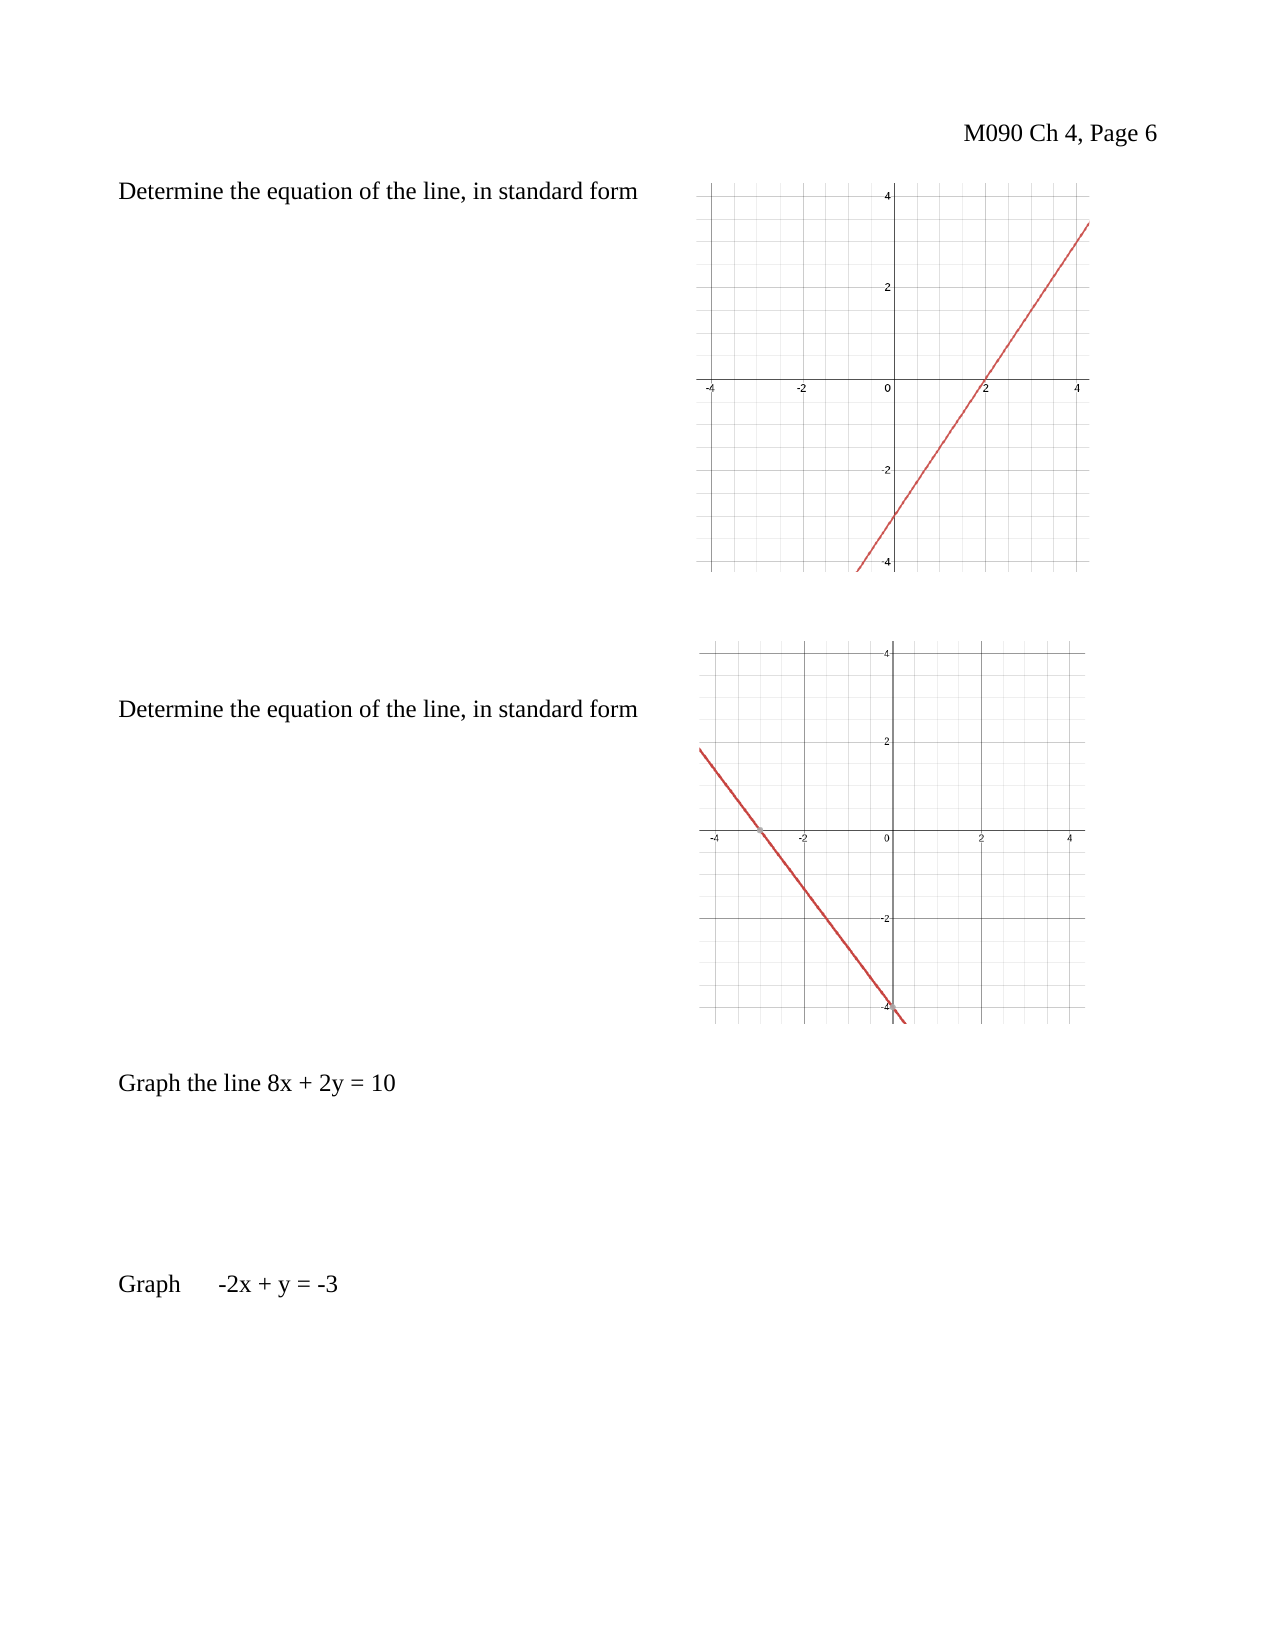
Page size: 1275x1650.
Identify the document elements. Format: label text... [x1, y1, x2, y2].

text Graph the line 8x + 2y = 10 [118, 1068, 1157, 1096]
text Graph -2x + y = -3 [118, 1269, 1157, 1298]
text [1086, 694, 1157, 723]
text Determine the equation of the line, in standard form [118, 694, 699, 723]
picture [696, 183, 1090, 572]
text Determine the equation of the line, in standard form [118, 176, 1157, 205]
picture [699, 641, 1086, 1024]
